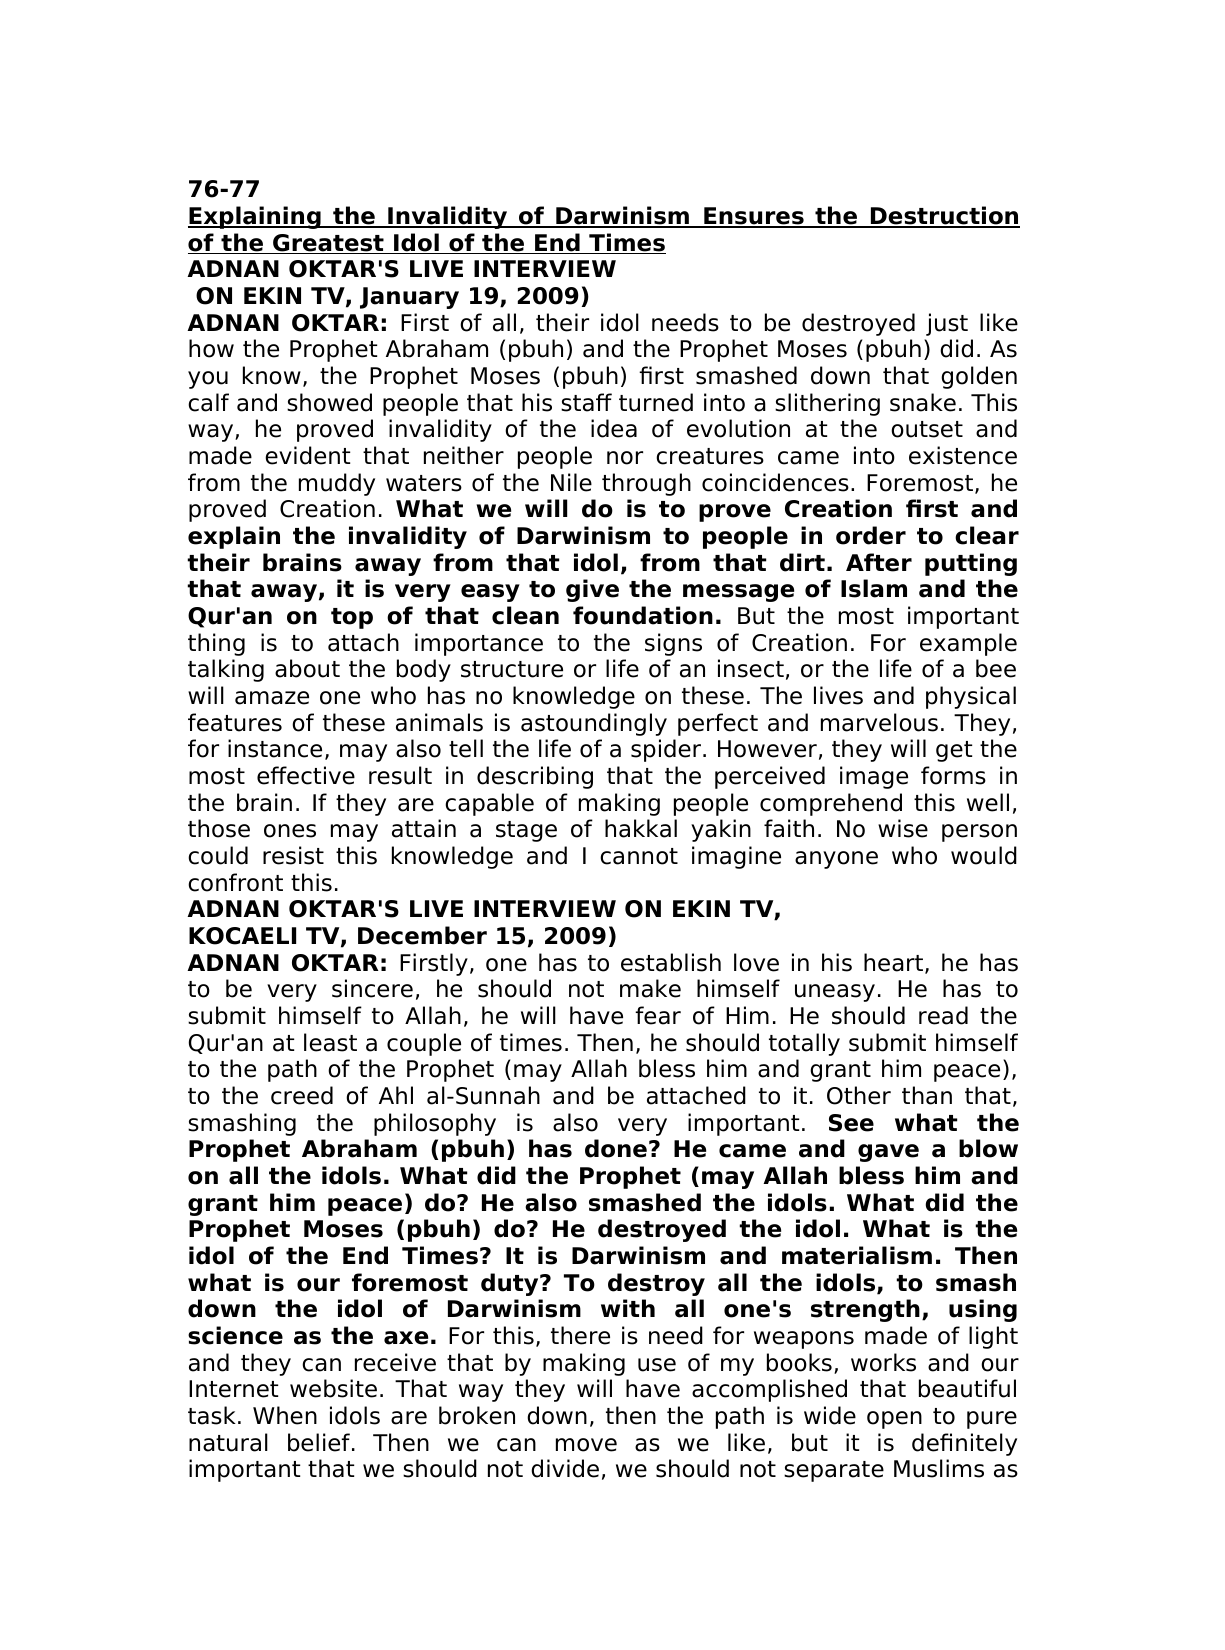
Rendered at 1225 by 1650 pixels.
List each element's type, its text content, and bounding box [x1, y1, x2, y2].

text Explaining the Invalidity of Darwinism Ensures the Destruction [187, 203, 1020, 226]
text of the Greatest Idol of the End Times [187, 227, 1020, 257]
text KOCAELI TV, December 15, 2009) [187, 923, 1020, 950]
text ADNAN OKTAR'S LIVE INTERVIEW ON EKIN TV, [187, 897, 1020, 923]
text ADNAN OKTAR'S LIVE INTERVIEW [187, 257, 1020, 283]
text ADNAN OKTAR: First of all, their idol needs to be destroyed just like how the Prophet Abraham (pbuh) and the Prophet Moses (pbuh) did. As you know, the Prophet Moses (pbuh) first smashed down that golden calf and showed people that his staff turned into a slithering snake. This way, he proved invalidity of the idea of evolution at the outset and made evident that neither people nor creatures came into existence from the muddy waters of the Nile through coincidences. Foremost, he proved Creation. What we will do is to prove Creation first and explain the invalidity of Darwinism to people in order to clear their brains away from that idol, from that dirt. After putting that away, it is very easy to give the message of Islam and the Qur'an on top of that clean foundation. But the most important thing is to attach importance to the signs of Creation. For example talking about the body structure or life of an insect, or the life of a bee will amaze one who has no knowledge on these. The lives and physical features of these animals is astoundingly perfect and marvelous. They, for instance, may also tell the life of a spider. However, they will get the most effective result in describing that the perceived image forms in the brain. If they are capable of making people comprehend this well, those ones may attain a stage of hakkal yakin faith. No wise person could resist this knowledge and I cannot imagine anyone who would confront this. [187, 310, 1020, 897]
text ADNAN OKTAR: Firstly, one has to establish love in his heart, he has to be very sincere, he should not make himself uneasy. He has to submit himself to Allah, he will have fear of Him. He should read the Qur'an at least a couple of times. Then, he should totally submit himself to the path of the Prophet (may Allah bless him and grant him peace), to the creed of Ahl al-Sunnah and be attached to it. Other than that, smashing the philosophy is also very important. See what the Prophet Abraham (pbuh) has done? He came and gave a blow on all the idols. What did the Prophet (may Allah bless him and grant him peace) do? He also smashed the idols. What did the Prophet Moses (pbuh) do? He destroyed the idol. What is the idol of the End Times? It is Darwinism and materialism. Then what is our foremost duty? To destroy all the idols, to smash down the idol of Darwinism with all one's strength, using science as the axe. For this, there is need for weapons made of light and they can receive that by making use of my books, works and our Internet website. That way they will have accomplished that beautiful task. When idols are broken down, then the path is wide open to pure natural belief. Then we can move as we like, but it is definitely important that we should not divide, we should not separate Muslims as [187, 950, 1020, 1483]
text 76-77 [187, 177, 1020, 203]
text ON EKIN TV, January 19, 2009) [187, 283, 1020, 310]
